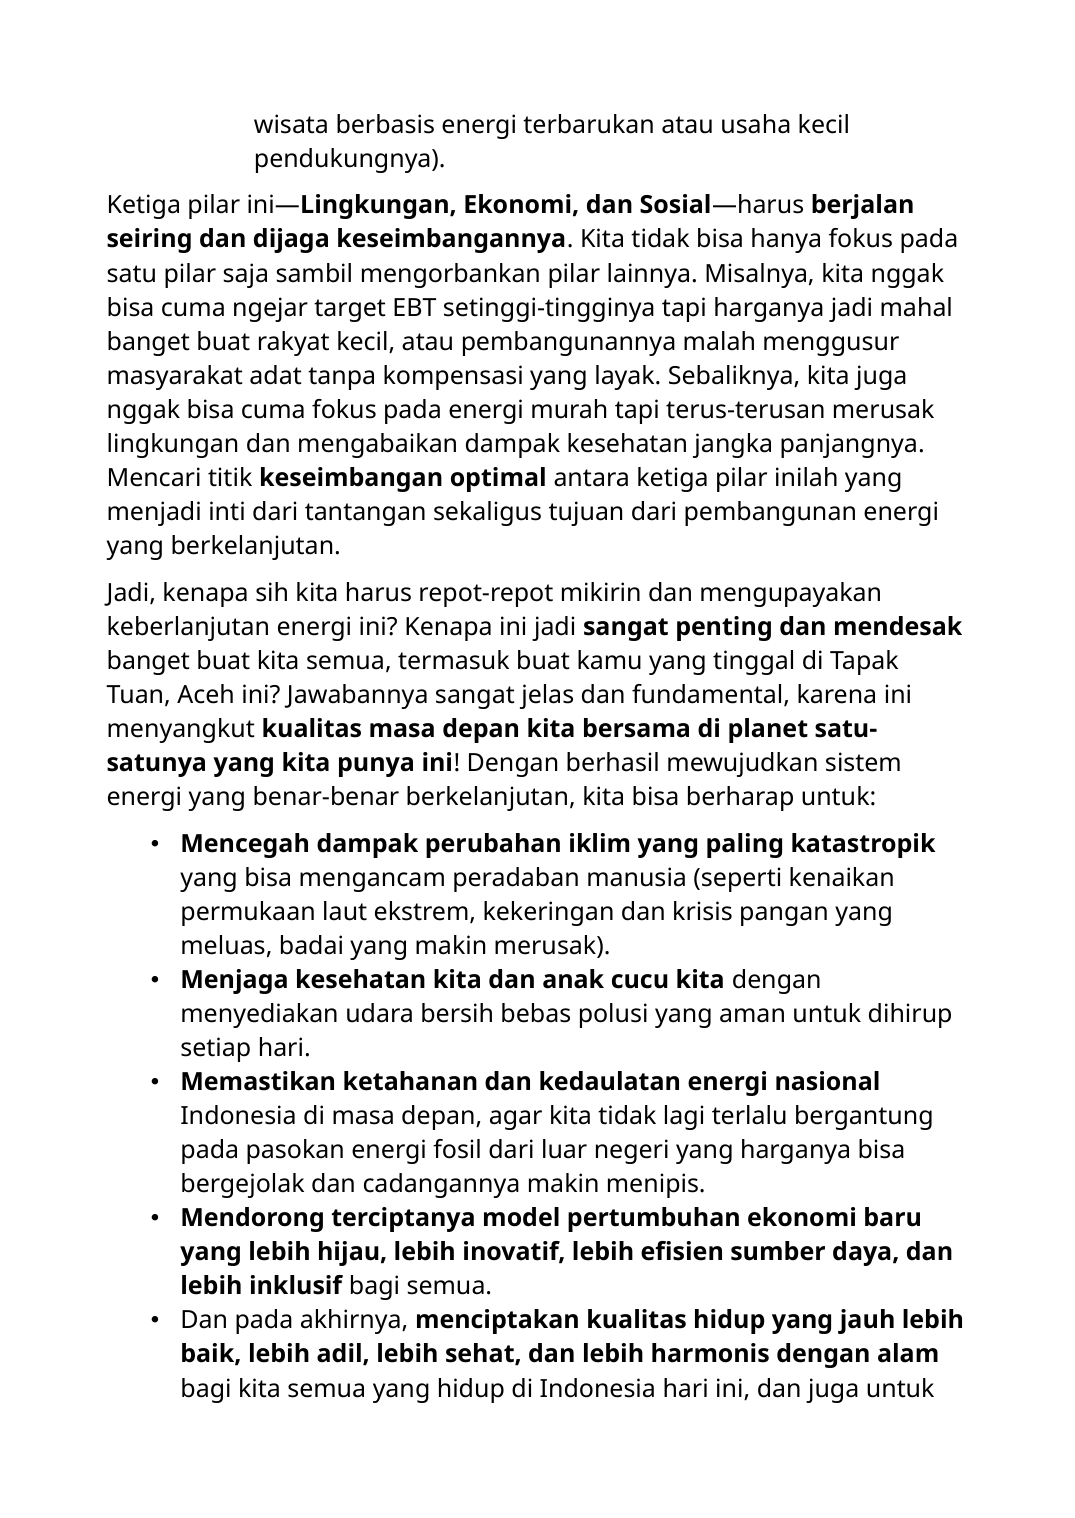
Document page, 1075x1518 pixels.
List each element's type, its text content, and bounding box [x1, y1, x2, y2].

text Jadi, kenapa sih kita harus repot-repot mikirin dan mengupayakan keberlanjutan energi ini? Kenapa ini jadi sangat penting dan mendesak banget buat kita semua, termasuk buat kamu yang tinggal di Tapak Tuan, Aceh ini? Jawabannya sangat jelas dan fundamental, karena ini menyangkut kualitas masa depan kita bersama di planet satu-satunya yang kita punya ini! Dengan berhasil mewujudkan sistem energi yang benar-benar berkelanjutan, kita bisa berharap untuk: [106, 574, 968, 813]
list Dan pada akhirnya, menciptakan kualitas hidup yang jauh lebih baik, lebih adil, lebih sehat, dan lebih harmonis dengan alam bagi kita semua yang hidup di Indonesia hari ini, dan juga untuk [151, 1302, 968, 1404]
list wisata berbasis energi terbarukan atau usaha kecil pendukungnya). [224, 106, 968, 174]
list Menjaga kesehatan kita dan anak cucu kita dengan menyediakan udara bersih bebas polusi yang aman untuk dihirup setiap hari. [151, 961, 968, 1064]
list Memastikan ketahanan dan kedaulatan energi nasional Indonesia di masa depan, agar kita tidak lagi terlalu bergantung pada pasokan energi fosil dari luar negeri yang harganya bisa bergejolak dan cadangannya makin menipis. [151, 1064, 968, 1200]
list Mencegah dampak perubahan iklim yang paling katastropik yang bisa mengancam peradaban manusia (seperti kenaikan permukaan laut ekstrem, kekeringan dan krisis pangan yang meluas, badai yang makin merusak). [151, 825, 968, 961]
list Mendorong terciptanya model pertumbuhan ekonomi baru yang lebih hijau, lebih inovatif, lebih efisien sumber daya, dan lebih inklusif bagi semua. [151, 1200, 968, 1302]
text Ketiga pilar ini—Lingkungan, Ekonomi, dan Sosial—harus berjalan seiring dan dijaga keseimbangannya. Kita tidak bisa hanya fokus pada satu pilar saja sambil mengorbankan pilar lainnya. Misalnya, kita nggak bisa cuma ngejar target EBT setinggi-tingginya tapi harganya jadi mahal banget buat rakyat kecil, atau pembangunannya malah menggusur masyarakat adat tanpa kompensasi yang layak. Sebaliknya, kita juga nggak bisa cuma fokus pada energi murah tapi terus-terusan merusak lingkungan dan mengabaikan dampak kesehatan jangka panjangnya. Mencari titik keseimbangan optimal antara ketiga pilar inilah yang menjadi inti dari tantangan sekaligus tujuan dari pembangunan energi yang berkelanjutan. [106, 187, 968, 562]
